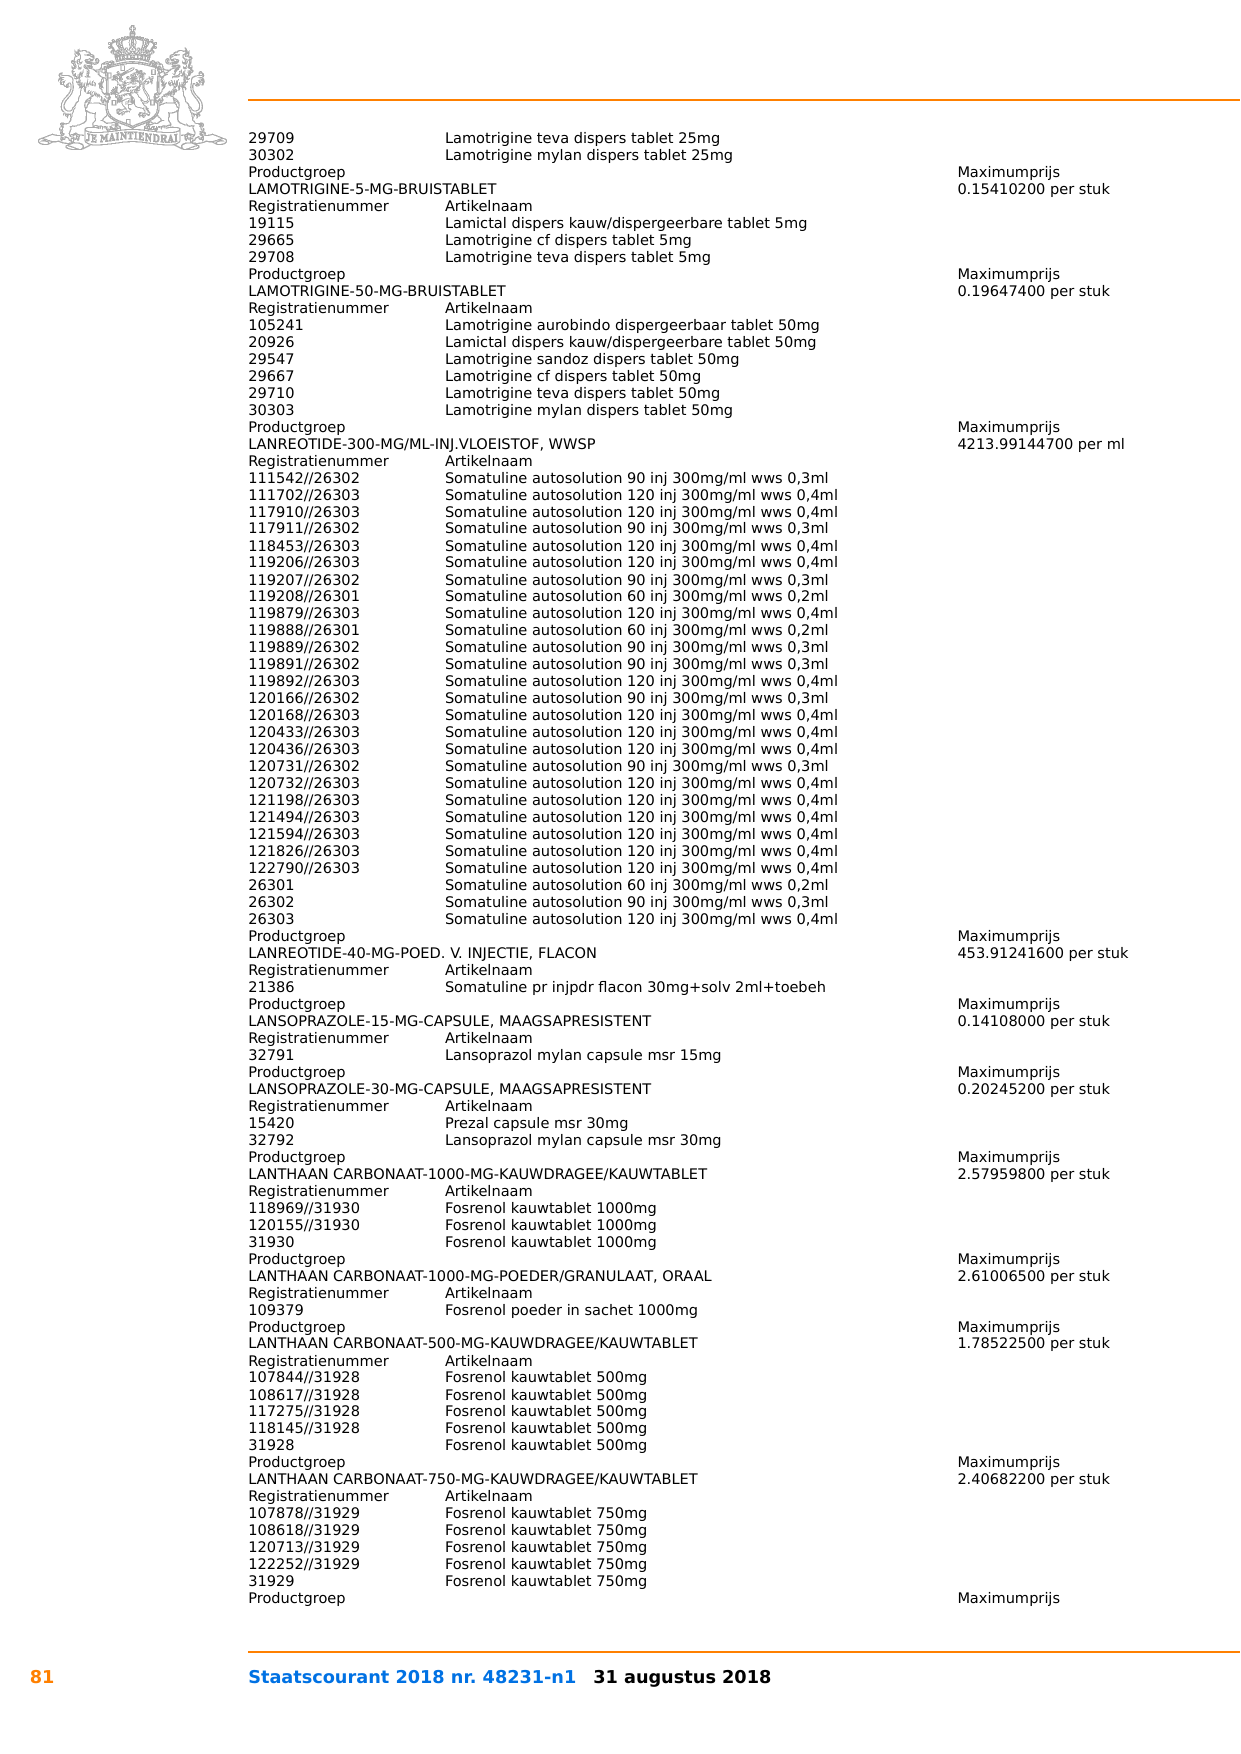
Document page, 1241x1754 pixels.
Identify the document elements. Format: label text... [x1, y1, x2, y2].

table_cell Fosrenol poeder in sachet 1000mg [439, 1301, 951, 1318]
table_cell Artikelnaam [439, 453, 951, 469]
table_cell [951, 1285, 1163, 1301]
table_cell 119888//26301 [248, 622, 439, 639]
table_cell 31929 [248, 1573, 439, 1590]
table_cell Somatuline autosolution 120 inj 300mg/ml wws 0,4ml [439, 554, 951, 571]
table_cell 21386 [248, 979, 439, 996]
table_cell 111702//26303 [248, 486, 439, 503]
table_cell 122252//31929 [248, 1556, 439, 1573]
table_cell [951, 402, 1163, 418]
table_cell Somatuline autosolution 90 inj 300mg/ml wws 0,3ml [439, 690, 951, 707]
table_cell 121826//26303 [248, 843, 439, 860]
table_cell [951, 130, 1163, 147]
table_cell Artikelnaam [439, 1285, 951, 1301]
table_cell [951, 1369, 1163, 1386]
table_cell Lamictal dispers kauw/dispergeerbare tablet 5mg [439, 215, 951, 232]
table_cell Lamotrigine cf dispers tablet 50mg [439, 368, 951, 384]
table_cell Somatuline pr injpdr flacon 30mg+solv 2ml+toebeh [439, 979, 951, 996]
table_cell Registratienummer [248, 1488, 439, 1505]
table_cell 29708 [248, 249, 439, 266]
table_cell 0.20245200 per stuk [951, 1081, 1163, 1098]
table_cell 119889//26302 [248, 639, 439, 656]
table_cell Maximumprijs [951, 164, 1163, 181]
table_cell 15420 [248, 1115, 439, 1132]
table_cell 119892//26303 [248, 673, 439, 690]
table_cell Artikelnaam [439, 300, 951, 317]
table_cell 31928 [248, 1437, 439, 1454]
table_cell 121494//26303 [248, 809, 439, 826]
table_cell Productgroep [248, 1590, 439, 1607]
table_cell [951, 826, 1163, 843]
table_cell [439, 1590, 951, 1607]
table_cell Fosrenol kauwtablet 750mg [439, 1539, 951, 1556]
table_cell Artikelnaam [439, 1488, 951, 1505]
table_cell 120166//26302 [248, 690, 439, 707]
table_cell 117911//26302 [248, 520, 439, 537]
table_cell 29667 [248, 368, 439, 384]
table_cell 29665 [248, 232, 439, 249]
table_cell [439, 419, 951, 436]
table_cell Registratienummer [248, 300, 439, 317]
table_cell Fosrenol kauwtablet 500mg [439, 1403, 951, 1420]
table_cell Fosrenol kauwtablet 1000mg [439, 1217, 951, 1233]
table_cell 29710 [248, 385, 439, 402]
table_cell 29709 [248, 130, 439, 147]
table_cell [951, 1437, 1163, 1454]
table_cell 108618//31929 [248, 1522, 439, 1539]
table_cell Productgroep [248, 419, 439, 436]
table_cell Somatuline autosolution 120 inj 300mg/ml wws 0,4ml [439, 605, 951, 622]
table_cell LANREOTIDE-300-MG/ML-INJ.VLOEISTOF, WWSP [248, 436, 951, 452]
table_cell Maximumprijs [951, 1319, 1163, 1335]
table_cell [951, 453, 1163, 469]
table_cell [951, 1539, 1163, 1556]
table_cell 120155//31930 [248, 1217, 439, 1233]
table_cell Fosrenol kauwtablet 750mg [439, 1573, 951, 1590]
table_cell Productgroep [248, 266, 439, 283]
table_cell LAMOTRIGINE-5-MG-BRUISTABLET [248, 181, 951, 198]
table_cell LANTHAAN CARBONAAT-1000-MG-POEDER/GRANULAAT, ORAAL [248, 1268, 951, 1284]
table_cell [951, 724, 1163, 741]
table_cell [951, 198, 1163, 215]
table_cell [439, 996, 951, 1013]
table_cell Somatuline autosolution 120 inj 300mg/ml wws 0,4ml [439, 724, 951, 741]
table_cell 26302 [248, 894, 439, 911]
table_cell 120713//31929 [248, 1539, 439, 1556]
table_cell Somatuline autosolution 60 inj 300mg/ml wws 0,2ml [439, 588, 951, 605]
table_cell [951, 368, 1163, 384]
table_cell Somatuline autosolution 90 inj 300mg/ml wws 0,3ml [439, 894, 951, 911]
table_cell [951, 707, 1163, 724]
table_cell Fosrenol kauwtablet 500mg [439, 1369, 951, 1386]
table_cell [951, 690, 1163, 707]
table_cell Somatuline autosolution 90 inj 300mg/ml wws 0,3ml [439, 758, 951, 775]
table_cell Maximumprijs [951, 1064, 1163, 1081]
table_cell [951, 249, 1163, 266]
table_cell 20926 [248, 334, 439, 351]
table_cell LAMOTRIGINE-50-MG-BRUISTABLET [248, 283, 951, 300]
table_cell 120433//26303 [248, 724, 439, 741]
table_cell Lansoprazol mylan capsule msr 15mg [439, 1047, 951, 1064]
table_cell [951, 843, 1163, 860]
table_cell Somatuline autosolution 120 inj 300mg/ml wws 0,4ml [439, 809, 951, 826]
table_cell [951, 232, 1163, 249]
table_cell [951, 1098, 1163, 1115]
table_cell 107878//31929 [248, 1505, 439, 1522]
table_cell [951, 775, 1163, 792]
table_cell 111542//26302 [248, 470, 439, 486]
table_cell [951, 758, 1163, 775]
table_cell [951, 385, 1163, 402]
table_cell 120731//26302 [248, 758, 439, 775]
table_cell [951, 1556, 1163, 1573]
table_cell [439, 1149, 951, 1166]
table_cell LANTHAAN CARBONAAT-500-MG-KAUWDRAGEE/KAUWTABLET [248, 1335, 951, 1352]
table_cell 119208//26301 [248, 588, 439, 605]
table_cell 119879//26303 [248, 605, 439, 622]
table_cell 108617//31928 [248, 1386, 439, 1403]
table_cell Somatuline autosolution 90 inj 300mg/ml wws 0,3ml [439, 571, 951, 588]
table_cell [951, 147, 1163, 164]
table_cell [951, 1115, 1163, 1132]
table_cell Productgroep [248, 1251, 439, 1267]
table_cell [951, 317, 1163, 334]
table_cell 109379 [248, 1301, 439, 1318]
table_cell Maximumprijs [951, 928, 1163, 945]
table_cell [951, 639, 1163, 656]
table_cell 120436//26303 [248, 741, 439, 758]
table_cell 120732//26303 [248, 775, 439, 792]
table_cell Artikelnaam [439, 1098, 951, 1115]
table_cell 119891//26302 [248, 656, 439, 673]
table_cell Productgroep [248, 1064, 439, 1081]
table_cell [951, 538, 1163, 554]
table_cell Maximumprijs [951, 419, 1163, 436]
picture [38, 25, 227, 150]
table_cell 1.78522500 per stuk [951, 1335, 1163, 1352]
table_cell 30302 [248, 147, 439, 164]
table_cell Maximumprijs [951, 1590, 1163, 1607]
table_cell [951, 300, 1163, 317]
table_cell [951, 1217, 1163, 1233]
table_cell Maximumprijs [951, 1251, 1163, 1267]
table_cell Productgroep [248, 996, 439, 1013]
table_cell Somatuline autosolution 120 inj 300mg/ml wws 0,4ml [439, 673, 951, 690]
table_cell Artikelnaam [439, 1183, 951, 1199]
table_cell Maximumprijs [951, 1149, 1163, 1166]
table_cell 0.14108000 per stuk [951, 1013, 1163, 1030]
table_cell 26303 [248, 911, 439, 928]
table_cell Lamotrigine sandoz dispers tablet 50mg [439, 351, 951, 368]
table_cell 32792 [248, 1132, 439, 1149]
table_cell [951, 1403, 1163, 1420]
table_cell Somatuline autosolution 60 inj 300mg/ml wws 0,2ml [439, 622, 951, 639]
table_cell Fosrenol kauwtablet 1000mg [439, 1200, 951, 1217]
table_cell Maximumprijs [951, 1454, 1163, 1471]
table_cell Productgroep [248, 928, 439, 945]
table_cell Somatuline autosolution 90 inj 300mg/ml wws 0,3ml [439, 470, 951, 486]
table_cell 119206//26303 [248, 554, 439, 571]
table_cell Somatuline autosolution 120 inj 300mg/ml wws 0,4ml [439, 775, 951, 792]
table_cell Somatuline autosolution 90 inj 300mg/ml wws 0,3ml [439, 639, 951, 656]
table_cell [951, 1353, 1163, 1369]
table_cell Registratienummer [248, 962, 439, 979]
table_cell Somatuline autosolution 90 inj 300mg/ml wws 0,3ml [439, 656, 951, 673]
table_cell 2.57959800 per stuk [951, 1166, 1163, 1183]
table_cell [951, 588, 1163, 605]
table_cell [951, 215, 1163, 232]
table_cell Productgroep [248, 1454, 439, 1471]
table_cell Prezal capsule msr 30mg [439, 1115, 951, 1132]
table_cell Lansoprazol mylan capsule msr 30mg [439, 1132, 951, 1149]
table_cell 119207//26302 [248, 571, 439, 588]
table_cell [439, 1064, 951, 1081]
table_cell Fosrenol kauwtablet 500mg [439, 1386, 951, 1403]
table_cell Somatuline autosolution 120 inj 300mg/ml wws 0,4ml [439, 860, 951, 877]
table_cell [951, 351, 1163, 368]
table_cell 453.91241600 per stuk [951, 945, 1163, 962]
table_cell Somatuline autosolution 120 inj 300mg/ml wws 0,4ml [439, 504, 951, 520]
table_cell 121594//26303 [248, 826, 439, 843]
table_cell Somatuline autosolution 120 inj 300mg/ml wws 0,4ml [439, 486, 951, 503]
table_cell [951, 656, 1163, 673]
table_cell [439, 1251, 951, 1267]
table_cell [951, 622, 1163, 639]
table_cell [951, 979, 1163, 996]
table_cell 29547 [248, 351, 439, 368]
table_cell 118453//26303 [248, 538, 439, 554]
table_cell [951, 1573, 1163, 1590]
table_cell [951, 911, 1163, 928]
table_cell Maximumprijs [951, 266, 1163, 283]
table_cell Lamotrigine teva dispers tablet 25mg [439, 130, 951, 147]
table_cell Fosrenol kauwtablet 500mg [439, 1437, 951, 1454]
table_cell 121198//26303 [248, 792, 439, 809]
table_cell 31930 [248, 1234, 439, 1251]
table_cell Fosrenol kauwtablet 1000mg [439, 1234, 951, 1251]
table_cell [951, 1183, 1163, 1199]
table_cell [951, 1420, 1163, 1437]
table_cell 19115 [248, 215, 439, 232]
table_cell Somatuline autosolution 60 inj 300mg/ml wws 0,2ml [439, 877, 951, 894]
table_cell LANSOPRAZOLE-15-MG-CAPSULE, MAAGSAPRESISTENT [248, 1013, 951, 1030]
table_cell 107844//31928 [248, 1369, 439, 1386]
table_cell 32791 [248, 1047, 439, 1064]
table_cell 117910//26303 [248, 504, 439, 520]
table_cell [951, 1200, 1163, 1217]
table_cell [439, 928, 951, 945]
table_cell [951, 877, 1163, 894]
table_cell [951, 741, 1163, 758]
table_cell Lamotrigine cf dispers tablet 5mg [439, 232, 951, 249]
table_cell 0.15410200 per stuk [951, 181, 1163, 198]
table_cell Fosrenol kauwtablet 750mg [439, 1505, 951, 1522]
table_cell 120168//26303 [248, 707, 439, 724]
table_cell [951, 1030, 1163, 1047]
table_cell [951, 554, 1163, 571]
table_cell 117275//31928 [248, 1403, 439, 1420]
table_cell [951, 520, 1163, 537]
table_cell [951, 792, 1163, 809]
table_cell Registratienummer [248, 1030, 439, 1047]
table_cell Somatuline autosolution 120 inj 300mg/ml wws 0,4ml [439, 911, 951, 928]
table_cell 118969//31930 [248, 1200, 439, 1217]
table_cell [951, 605, 1163, 622]
table_cell Fosrenol kauwtablet 750mg [439, 1556, 951, 1573]
table_cell 30303 [248, 402, 439, 418]
table_cell [439, 164, 951, 181]
table_cell Productgroep [248, 1149, 439, 1166]
table_cell Registratienummer [248, 1183, 439, 1199]
table_cell 2.40682200 per stuk [951, 1471, 1163, 1488]
table_cell [951, 486, 1163, 503]
table_cell [951, 504, 1163, 520]
table_cell Registratienummer [248, 198, 439, 215]
table_cell LANTHAAN CARBONAAT-1000-MG-KAUWDRAGEE/KAUWTABLET [248, 1166, 951, 1183]
table_cell Artikelnaam [439, 962, 951, 979]
table_cell Registratienummer [248, 453, 439, 469]
table_cell Registratienummer [248, 1353, 439, 1369]
table_cell Fosrenol kauwtablet 500mg [439, 1420, 951, 1437]
table_cell Productgroep [248, 1319, 439, 1335]
table_cell Somatuline autosolution 120 inj 300mg/ml wws 0,4ml [439, 843, 951, 860]
table_cell Fosrenol kauwtablet 750mg [439, 1522, 951, 1539]
table_cell 26301 [248, 877, 439, 894]
table_cell Lamotrigine aurobindo dispergeerbaar tablet 50mg [439, 317, 951, 334]
table_cell Somatuline autosolution 120 inj 300mg/ml wws 0,4ml [439, 707, 951, 724]
table_cell [951, 1386, 1163, 1403]
table_cell Artikelnaam [439, 198, 951, 215]
table_cell Somatuline autosolution 120 inj 300mg/ml wws 0,4ml [439, 538, 951, 554]
table_cell [951, 334, 1163, 351]
table_cell [951, 1505, 1163, 1522]
table_cell [951, 571, 1163, 588]
table_cell 105241 [248, 317, 439, 334]
table_cell Maximumprijs [951, 996, 1163, 1013]
table_cell Somatuline autosolution 120 inj 300mg/ml wws 0,4ml [439, 792, 951, 809]
table_cell 4213.99144700 per ml [951, 436, 1163, 452]
table_cell [951, 894, 1163, 911]
table_cell [951, 962, 1163, 979]
table_cell [951, 1132, 1163, 1149]
table_cell 2.61006500 per stuk [951, 1268, 1163, 1284]
table_cell Lamotrigine teva dispers tablet 5mg [439, 249, 951, 266]
table_cell Artikelnaam [439, 1353, 951, 1369]
table_cell LANTHAAN CARBONAAT-750-MG-KAUWDRAGEE/KAUWTABLET [248, 1471, 951, 1488]
table_cell [439, 1319, 951, 1335]
table_cell [951, 809, 1163, 826]
table_cell Somatuline autosolution 120 inj 300mg/ml wws 0,4ml [439, 741, 951, 758]
table_cell Lamotrigine mylan dispers tablet 50mg [439, 402, 951, 418]
table_cell [951, 1047, 1163, 1064]
table_cell Lamictal dispers kauw/dispergeerbare tablet 50mg [439, 334, 951, 351]
table_cell Registratienummer [248, 1285, 439, 1301]
table_cell Productgroep [248, 164, 439, 181]
table_cell Artikelnaam [439, 1030, 951, 1047]
table_cell [951, 673, 1163, 690]
table_cell Lamotrigine mylan dispers tablet 25mg [439, 147, 951, 164]
table_cell [951, 1301, 1163, 1318]
table_cell 122790//26303 [248, 860, 439, 877]
table_cell LANREOTIDE-40-MG-POED. V. INJECTIE, FLACON [248, 945, 951, 962]
table_cell Somatuline autosolution 90 inj 300mg/ml wws 0,3ml [439, 520, 951, 537]
table_cell Registratienummer [248, 1098, 439, 1115]
table_cell Lamotrigine teva dispers tablet 50mg [439, 385, 951, 402]
table_cell Somatuline autosolution 120 inj 300mg/ml wws 0,4ml [439, 826, 951, 843]
table_cell LANSOPRAZOLE-30-MG-CAPSULE, MAAGSAPRESISTENT [248, 1081, 951, 1098]
table_cell [951, 470, 1163, 486]
table_cell [951, 860, 1163, 877]
table_cell [951, 1488, 1163, 1505]
table_cell [951, 1234, 1163, 1251]
table_cell [439, 266, 951, 283]
table_cell [439, 1454, 951, 1471]
table_cell [951, 1522, 1163, 1539]
table_cell 0.19647400 per stuk [951, 283, 1163, 300]
table_cell 118145//31928 [248, 1420, 439, 1437]
